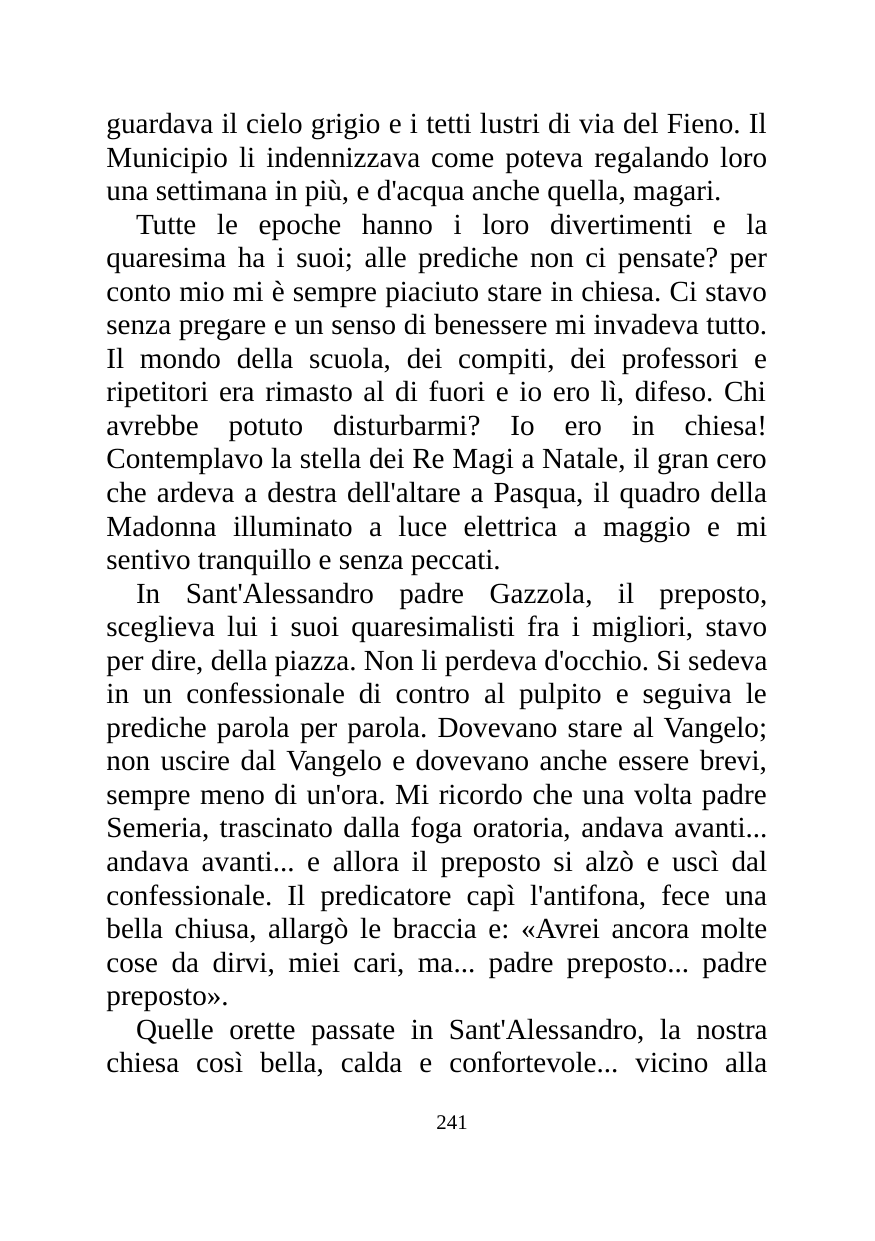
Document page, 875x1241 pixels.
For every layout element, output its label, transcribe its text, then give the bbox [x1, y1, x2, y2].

text In Sant'Alessandro padre Gazzola, il preposto, sceglieva lui i suoi quaresimalisti fra i migliori, stavo per dire, della piazza. Non li perdeva d'occhio. Si sedeva in un confessionale di contro al pulpito e seguiva le prediche parola per parola. Dovevano stare al Vangelo; non uscire dal Vangelo e dovevano anche essere brevi, sempre meno di un'ora. Mi ricordo che una volta padre Semeria, trascinato dalla foga oratoria, andava avanti... andava avanti... e allora il preposto si alzò e uscì dal confessionale. Il predicatore capì l'antifona, fece una bella chiusa, allargò le braccia e: «Avrei ancora molte cose da dirvi, miei cari, ma... padre preposto... padre preposto». [106, 576, 768, 1012]
text Tutte le epoche hanno i loro divertimenti e la quaresima ha i suoi; alle prediche non ci pensate? per conto mio mi è sempre piaciuto stare in chiesa. Ci stavo senza pregare e un senso di benessere mi invadeva tutto. Il mondo della scuola, dei compiti, dei professori e ripetitori era rimasto al di fuori e io ero lì, difeso. Chi avrebbe potuto disturbarmi? Io ero in chiesa! Contemplavo la stella dei Re Magi a Natale, il gran cero che ardeva a destra dell'altare a Pasqua, il quadro della Madonna illuminato a luce elettrica a maggio e mi sentivo tranquillo e senza peccati. [106, 207, 768, 576]
text Quelle orette passate in Sant'Alessandro, la nostra chiesa così bella, calda e confortevole... vicino alla [106, 1012, 768, 1079]
text guardava il cielo grigio e i tetti lustri di via del Fieno. Il Municipio li indennizzava come poteva regalando loro una settimana in più, e d'acqua anche quella, magari. [106, 106, 768, 207]
